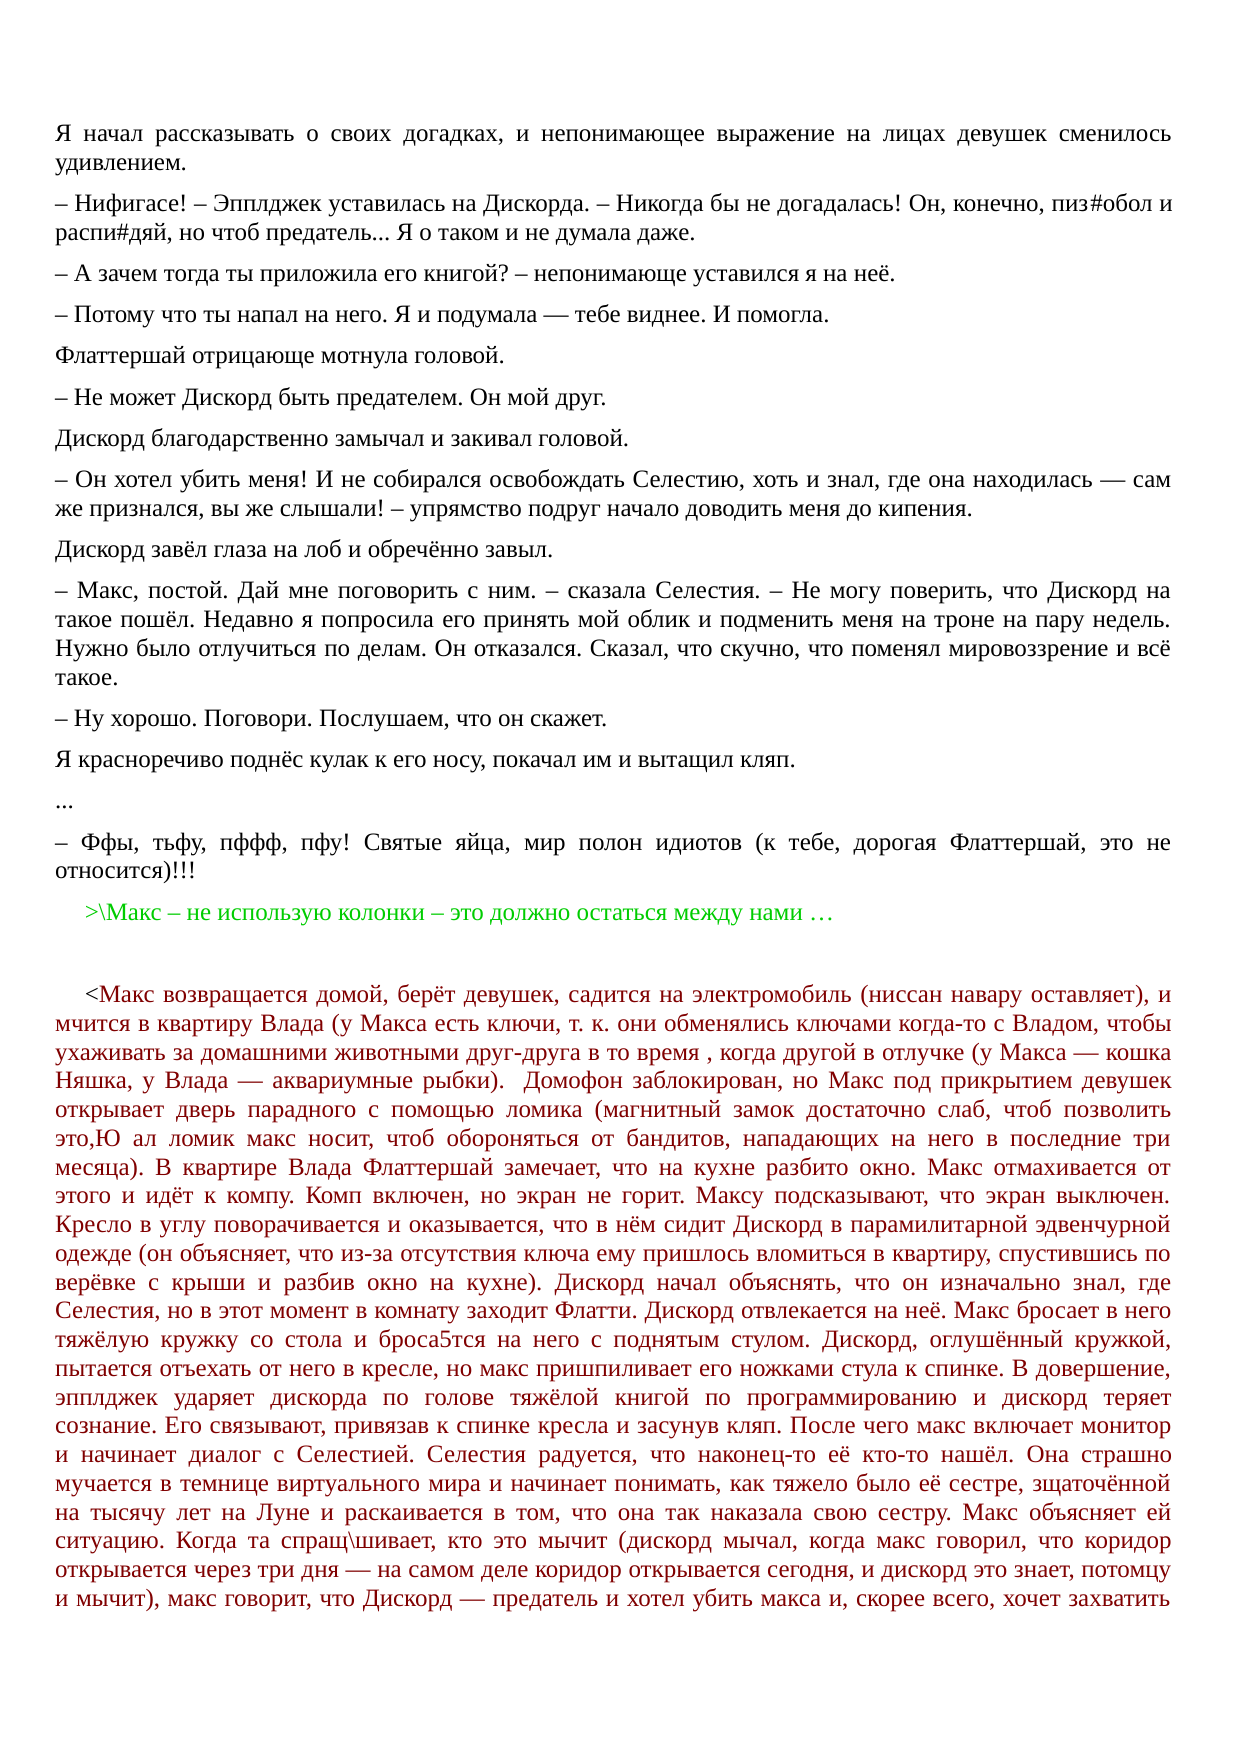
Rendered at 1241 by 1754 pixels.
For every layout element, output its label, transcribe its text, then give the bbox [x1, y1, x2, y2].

text – Ну хорошо. Поговори. Послушаем, что он скажет. [55, 703, 1172, 732]
text ... [55, 786, 1172, 814]
text – Ффы, тьфу, пффф, пфу! Святые яйца, мир полон идиотов (к тебе, дорогая Флаттершай, это не относится)!!! [55, 827, 1172, 884]
text >\Макс – не использую колонки – это должно остаться между нами … [55, 897, 1172, 926]
text – Не может Дискорд быть предателем. Он мой друг. [55, 382, 1172, 411]
text – Нифигасе! – Эпплджек уставилась на Дискорда. – Никогда бы не догадалась! Он, конечно, пиз#обол и распи#дяй, но чтоб предатель... Я о таком и не думала даже. [55, 188, 1172, 246]
text Я начал рассказывать о своих догадках, и непонимающее выражение на лицах девушек сменилось удивлением. [55, 118, 1172, 176]
text – Макс, постой. Дай мне поговорить с ним. – сказала Селестия. – Не могу поверить, что Дискорд на такое пошёл. Недавно я попросила его принять мой облик и подменить меня на троне на пару недель. Нужно было отлучиться по делам. Он отказался. Сказал, что скучно, что поменял мировоззрение и всё такое. [55, 576, 1172, 691]
text Дискорд завёл глаза на лоб и обречённо завыл. [55, 534, 1172, 563]
text – Потому что ты напал на него. Я и подумала — тебе виднее. И помогла. [55, 299, 1172, 328]
text – А зачем тогда ты приложила его книгой? – непонимающе уставился я на неё. [55, 258, 1172, 287]
text Я красноречиво поднёс кулак к его носу, покачал им и вытащил кляп. [55, 744, 1172, 773]
text Флаттершай отрицающе мотнула головой. [55, 341, 1172, 369]
text Дискорд благодарственно замычал и закивал головой. [55, 423, 1172, 452]
text – Он хотел убить меня! И не собирался освобождать Селестию, хоть и знал, где она находилась — сам же признался, вы же слышали! – упрямство подруг начало доводить меня до кипения. [55, 464, 1172, 522]
text <Макс возвращается домой, берёт девушек, садится на электромобиль (ниссан навару оставляет), и мчится в квартиру Влада (у Макса есть ключи, т. к. они обменялись ключами когда-то с Владом, чтобы ухаживать за домашними животными друг-друга в то время , когда другой в отлучке (у Макса — кошка Няшка, у Влада — аквариумные рыбки). Домофон заблокирован, но Макс под прикрытием девушек открывает дверь парадного с помощью ломика (магнитный замок достаточно слаб, чтоб позволить это,Ю ал ломик макс носит, чтоб обороняться от бандитов, нападающих на него в последние три месяца). В квартире Влада Флаттершай замечает, что на кухне разбито окно. Макс отмахивается от этого и идёт к компу. Комп включен, но экран не горит. Максу подсказывают, что экран выключен. Кресло в углу поворачивается и оказывается, что в нём сидит Дискорд в парамилитарной эдвенчурной одежде (он объясняет, что из-за отсутствия ключа ему пришлось вломиться в квартиру, спустившись по верёвке с крыши и разбив окно на кухне). Дискорд начал объяснять, что он изначально знал, где Селестия, но в этот момент в комнату заходит Флатти. Дискорд отвлекается на неё. Макс бросает в него тяжёлую кружку со стола и броса5тся на него с поднятым стулом. Дискорд, оглушённый кружкой, пытается отъехать от него в кресле, но макс пришпиливает его ножками стула к спинке. В довершение, эпплджек ударяет дискорда по голове тяжёлой книгой по программированию и дискорд теряет сознание. Его связывают, привязав к спинке кресла и засунув кляп. После чего макс включает монитор и начинает диалог с Селестией. Селестия радуется, что наконец-то её кто-то нашёл. Она страшно мучается в темнице виртуального мира и начинает понимать, как тяжело было её сестре, зщаточённой на тысячу лет на Луне и раскаивается в том, что она так наказала свою сестру. Макс объясняет ей ситуацию. Когда та спращ\шивает, кто это мычит (дискорд мычал, когда макс говорил, что коридор открывается через три дня — на самом деле коридор открывается сегодня, и дискорд это знает, потомцу и мычит), макс говорит, что Дискорд — предатель и хотел убить макса и, скорее всего, хочет захватить [55, 979, 1172, 1612]
